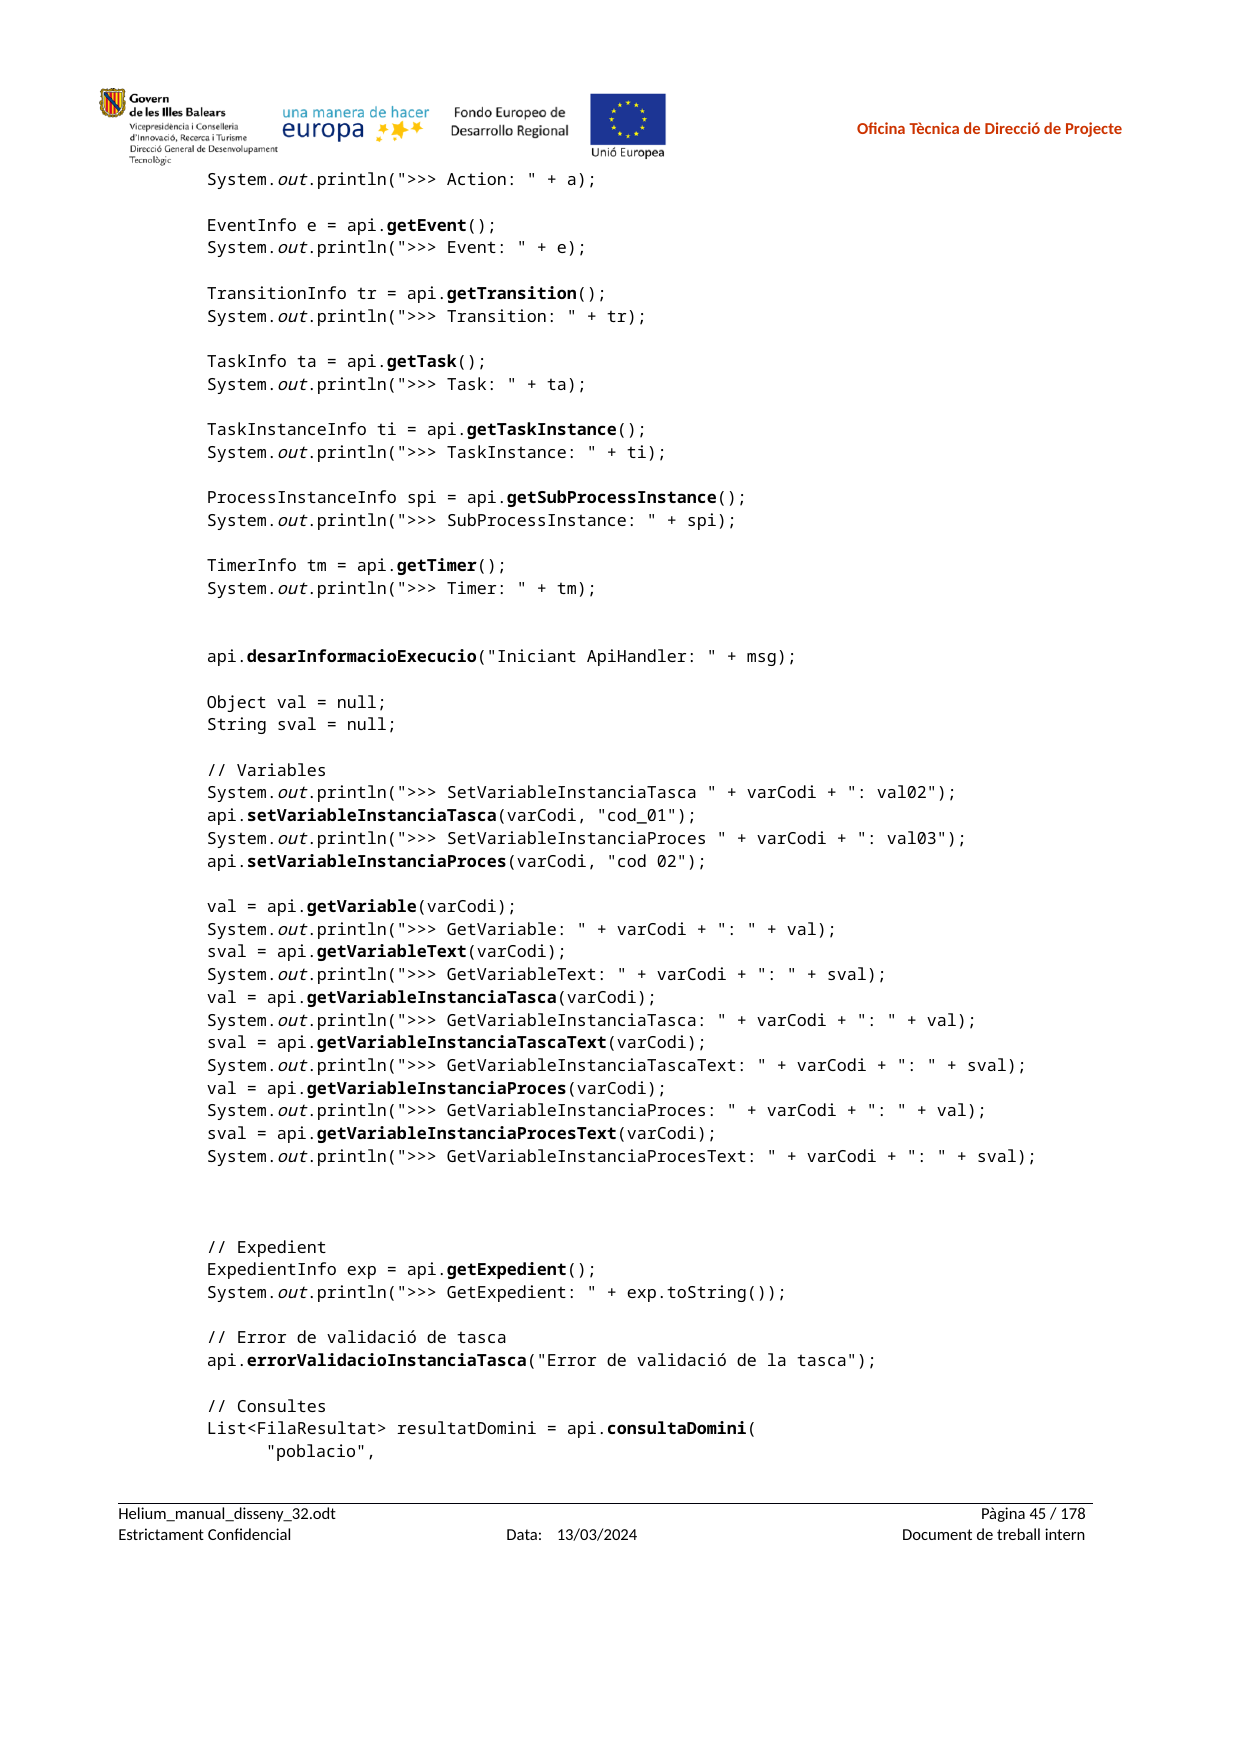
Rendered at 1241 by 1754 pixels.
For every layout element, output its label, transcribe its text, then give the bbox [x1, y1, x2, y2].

text sval = api.getVariableInstanciaProcesText(varCodi); [118, 1122, 1122, 1144]
text System.out.println(">>> GetVariableInstanciaProcesText: " + varCodi + ": " + sval); [118, 1144, 1122, 1167]
text System.out.println(">>> Event: " + e); [118, 236, 1122, 259]
text // Error de validació de tasca [118, 1326, 1122, 1349]
text val = api.getVariableInstanciaProces(varCodi); [118, 1076, 1122, 1099]
text System.out.println(">>> Timer: " + tm); [118, 577, 1122, 599]
text EventInfo e = api.getEvent(); [118, 213, 1122, 236]
text System.out.println(">>> GetExpedient: " + exp.toString()); [118, 1281, 1122, 1303]
text System.out.println(">>> Transition: " + tr); [118, 304, 1122, 327]
text System.out.println(">>> Task: " + ta); [118, 372, 1122, 395]
text System.out.println(">>> SetVariableInstanciaTasca " + varCodi + ": val02"); [118, 781, 1122, 804]
text sval = api.getVariableText(varCodi); [118, 940, 1122, 963]
text // Expedient [118, 1235, 1122, 1258]
picture [99, 87, 668, 166]
text api.setVariableInstanciaProces(varCodi, "cod 02"); [118, 849, 1122, 872]
text System.out.println(">>> GetVariable: " + varCodi + ": " + val); [118, 917, 1122, 940]
text TimerInfo tm = api.getTimer(); [118, 554, 1122, 577]
text System.out.println(">>> TaskInstance: " + ti); [118, 440, 1122, 463]
text api.desarInformacioExecucio("Iniciant ApiHandler: " + msg); [118, 645, 1122, 667]
text val = api.getVariableInstanciaTasca(varCodi); [118, 985, 1122, 1008]
text TaskInstanceInfo ti = api.getTaskInstance(); [118, 418, 1122, 440]
text System.out.println(">>> SetVariableInstanciaProces " + varCodi + ": val03"); [118, 826, 1122, 849]
text val = api.getVariable(varCodi); [118, 894, 1122, 917]
text "poblacio", [118, 1439, 1122, 1462]
text List<FilaResultat> resultatDomini = api.consultaDomini( [118, 1417, 1122, 1439]
text sval = api.getVariableInstanciaTascaText(varCodi); [118, 1031, 1122, 1053]
text TransitionInfo tr = api.getTransition(); [118, 281, 1122, 304]
text Object val = null; [118, 690, 1122, 713]
text api.errorValidacioInstanciaTasca("Error de validació de la tasca"); [118, 1349, 1122, 1371]
text ProcessInstanceInfo spi = api.getSubProcessInstance(); [118, 486, 1122, 508]
text api.setVariableInstanciaTasca(varCodi, "cod_01"); [118, 804, 1122, 826]
text // Consultes [118, 1394, 1122, 1417]
text System.out.println(">>> Action: " + a); [118, 168, 1122, 191]
text String sval = null; [118, 713, 1122, 736]
text TaskInfo ta = api.getTask(); [118, 349, 1122, 372]
text // Variables [118, 758, 1122, 781]
text System.out.println(">>> GetVariableInstanciaTasca: " + varCodi + ": " + val); [118, 1008, 1122, 1031]
text System.out.println(">>> SubProcessInstance: " + spi); [118, 508, 1122, 531]
text System.out.println(">>> GetVariableInstanciaTascaText: " + varCodi + ": " + sval); [118, 1053, 1122, 1076]
text ExpedientInfo exp = api.getExpedient(); [118, 1258, 1122, 1281]
text System.out.println(">>> GetVariableInstanciaProces: " + varCodi + ": " + val); [118, 1099, 1122, 1122]
text System.out.println(">>> GetVariableText: " + varCodi + ": " + sval); [118, 963, 1122, 985]
